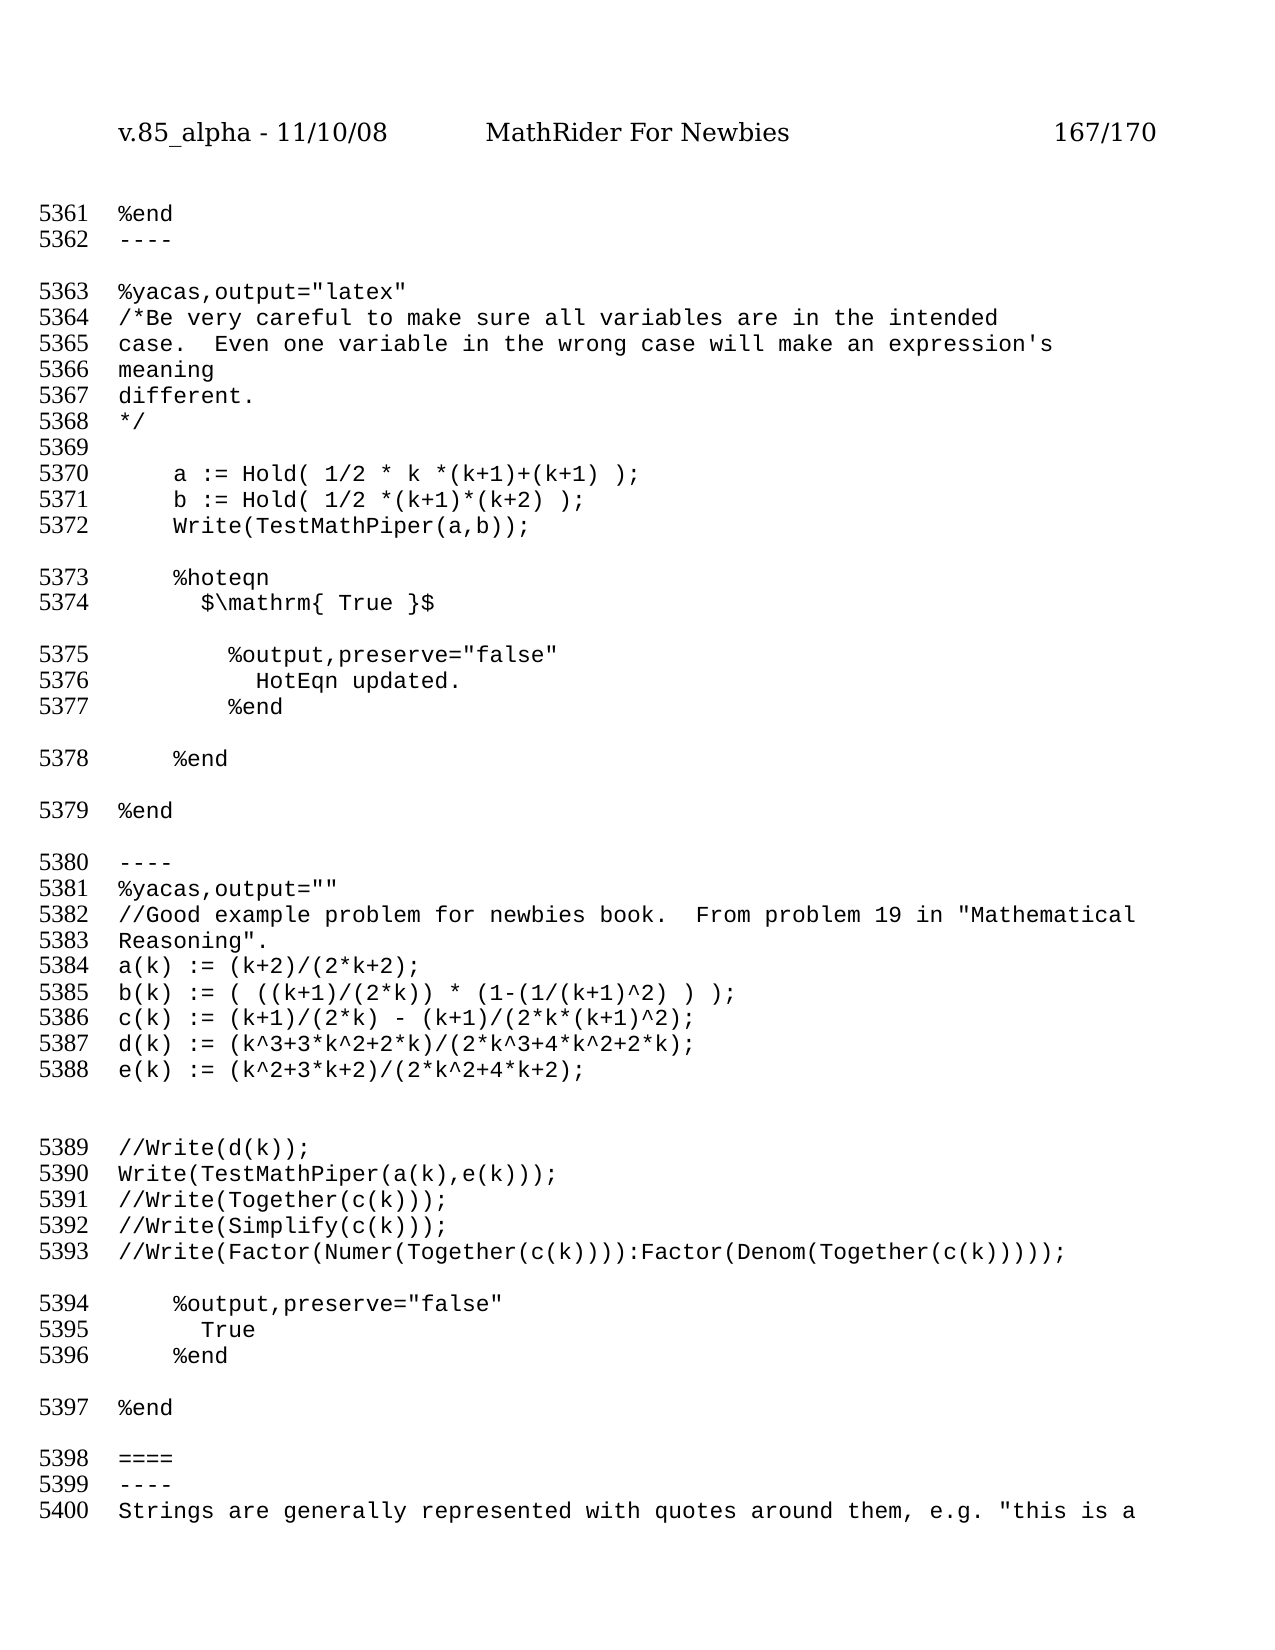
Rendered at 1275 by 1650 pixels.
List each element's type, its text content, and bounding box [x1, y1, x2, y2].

text d(k) := (k^3+3*k^2+2*k)/(2*k^3+4*k^2+2*k); [118, 1033, 1157, 1059]
text //Write(Factor(Numer(Together(c(k)))):Factor(Denom(Together(c(k))))); [118, 1240, 1157, 1266]
text Write(TestMathPiper(a(k),e(k))); [118, 1162, 1157, 1188]
text /*Be very careful to make sure all variables are in the intended [118, 306, 1157, 332]
text c(k) := (k+1)/(2*k) - (k+1)/(2*k*(k+1)^2); [118, 1007, 1157, 1033]
text //Write(d(k)); [118, 1136, 1157, 1162]
text //Good example problem for newbies book. From problem 19 in "Mathematical Reasoning". [118, 903, 1157, 955]
text e(k) := (k^2+3*k+2)/(2*k^2+4*k+2); [118, 1059, 1157, 1084]
text */ [118, 410, 1157, 436]
text case. Even one variable in the wrong case will make an expression's meaning [118, 332, 1157, 384]
text %yacas,output="" [118, 877, 1157, 903]
text ---- [118, 851, 1157, 877]
text Strings are generally represented with quotes around them, e.g. "this is a [118, 1499, 1157, 1526]
text different. [118, 384, 1157, 410]
text %end [118, 1344, 1157, 1370]
text b := Hold( 1/2 *(k+1)*(k+2) ); [118, 488, 1157, 514]
text True [118, 1318, 1157, 1344]
text ---- [118, 1474, 1157, 1499]
text %end [118, 1396, 1157, 1422]
text %output,preserve="false" [118, 644, 1157, 669]
text %end [118, 799, 1157, 825]
text %yacas,output="latex" [118, 281, 1157, 306]
text %hoteqn [118, 566, 1157, 592]
text ---- [118, 229, 1157, 254]
text //Write(Simplify(c(k))); [118, 1214, 1157, 1240]
text a := Hold( 1/2 * k *(k+1)+(k+1) ); [118, 462, 1157, 488]
text //Write(Together(c(k))); [118, 1188, 1157, 1214]
text ==== [118, 1448, 1157, 1474]
text %end [118, 203, 1157, 229]
text a(k) := (k+2)/(2*k+2); [118, 955, 1157, 981]
text Write(TestMathPiper(a,b)); [118, 514, 1157, 540]
text %end [118, 747, 1157, 773]
text %output,preserve="false" [118, 1292, 1157, 1318]
text %end [118, 696, 1157, 721]
text HotEqn updated. [118, 669, 1157, 696]
text b(k) := ( ((k+1)/(2*k)) * (1-(1/(k+1)^2) ) ); [118, 981, 1157, 1007]
text $\mathrm{ True }$ [118, 592, 1157, 618]
